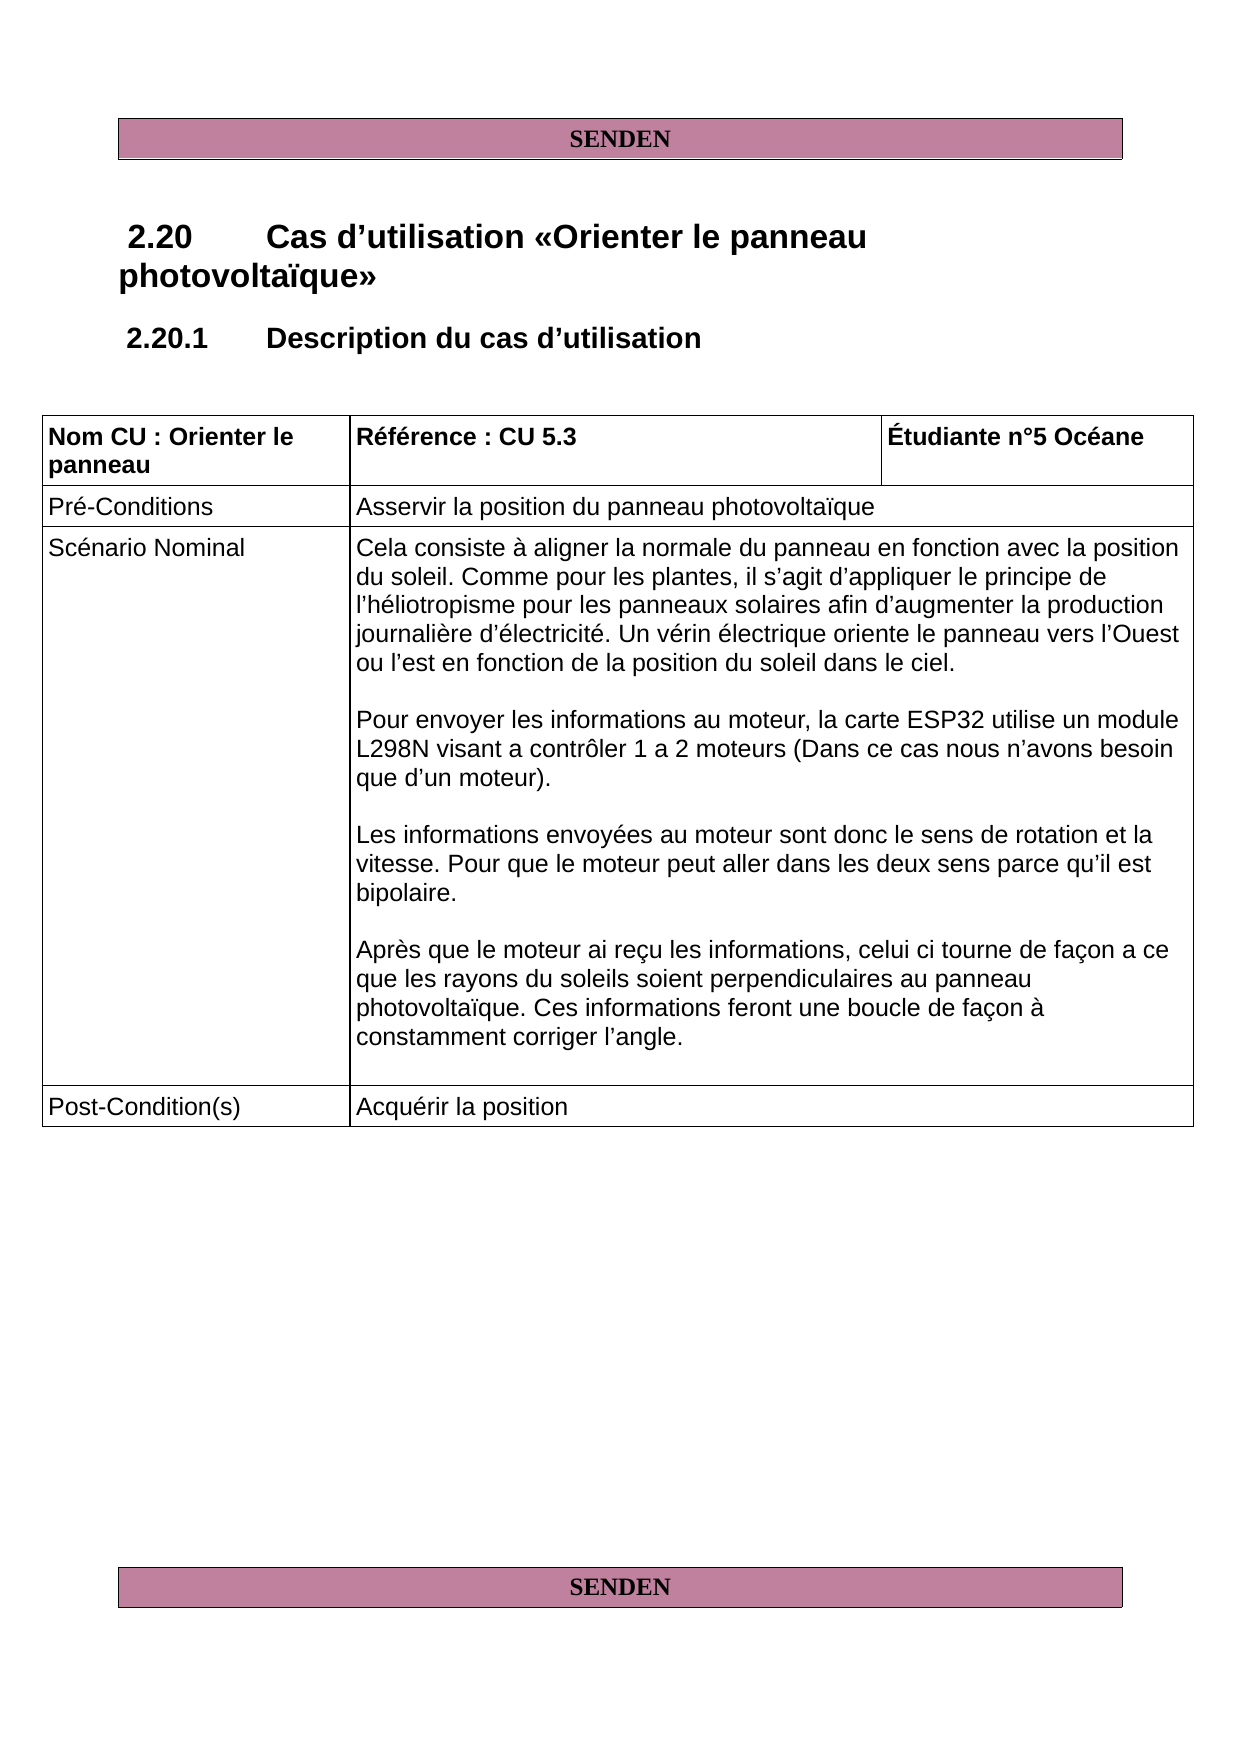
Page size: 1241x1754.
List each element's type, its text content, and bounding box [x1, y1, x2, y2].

table_cell Post-Condition(s) [43, 1086, 349, 1126]
table_cell Pré-Conditions [43, 486, 349, 526]
table_header Référence : CU 5.3 [351, 416, 881, 485]
subtitle Description du cas d’utilisation [118, 321, 1122, 355]
table_cell Asservir la position du panneau photovoltaïque [351, 486, 1193, 526]
table_cell Cela consiste à aligner la normale du panneau en fonction avec la position du soleil. Comme pour les plantes, il s’agit d’appliquer le principe de l’héliotropisme pour les panneaux solaires afin d’augmenter la production journalière d’électricité. Un vérin électrique oriente le panneau vers l’Ouest ou l’est en fonction de la position du soleil dans le ciel. Pour envoyer les informations au moteur, la carte ESP32 utilise un module L298N visant a contrôler 1 a 2 moteurs (Dans ce cas nous n’avons besoin que d’un moteur). Les informations envoyées au moteur sont donc le sens de rotation et la vitesse. Pour que le moteur peut aller dans les deux sens parce qu’il est bipolaire. Après que le moteur ai reçu les informations, celui ci tourne de façon a ce que les rayons du soleils soient perpendiculaires au panneau photovoltaïque. Ces informations feront une boucle de façon à constamment corriger l’angle. [351, 527, 1193, 1085]
table_header Étudiante n°5 Océane [882, 416, 1193, 485]
table_cell Acquérir la position [351, 1086, 1193, 1126]
table_cell Scénario Nominal [43, 527, 349, 1085]
table_header Nom CU : Orienter le panneau [43, 416, 349, 485]
subtitle Cas d’utilisation «Orienter le panneau photovoltaïque» [118, 217, 1122, 294]
